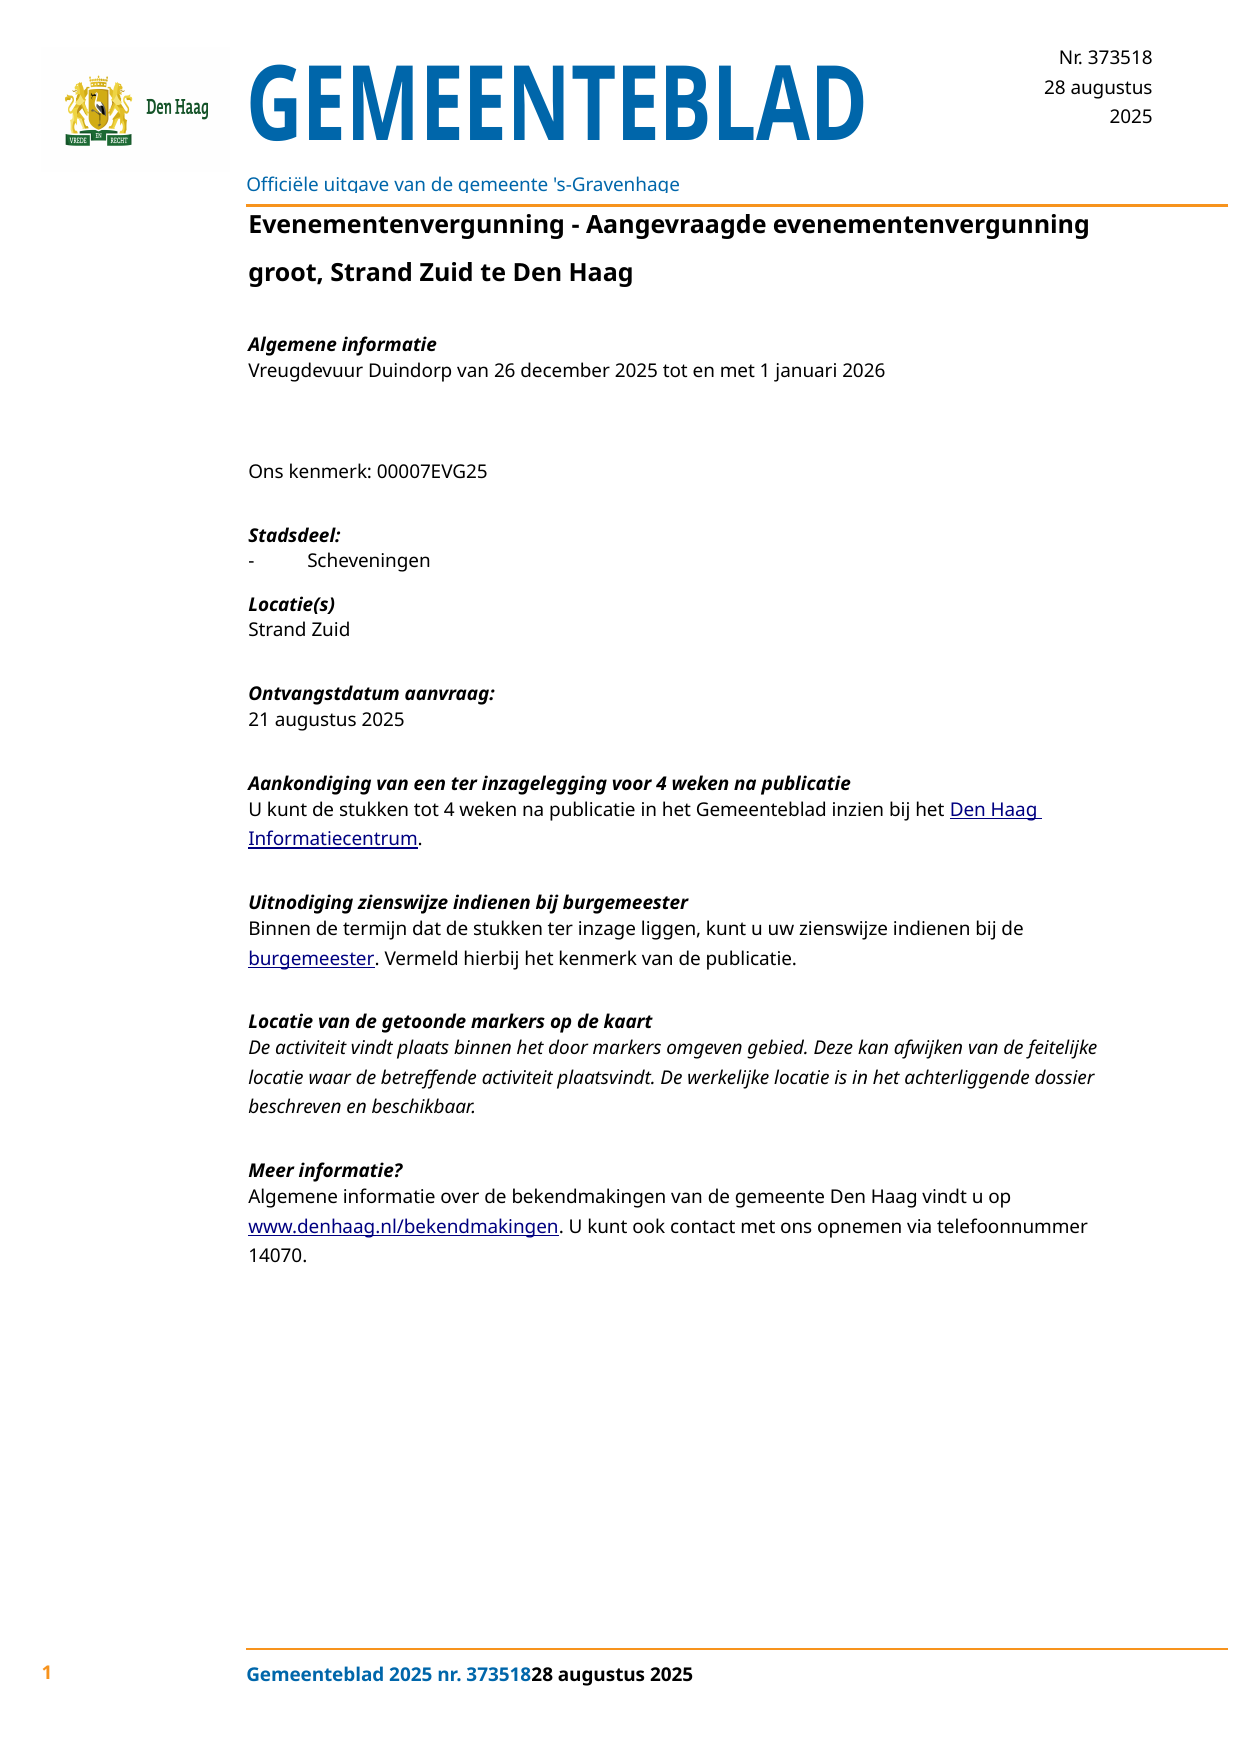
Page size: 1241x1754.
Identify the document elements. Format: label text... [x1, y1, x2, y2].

text Binnen de termijn dat de stukken ter inzage liggen, kunt u uw zienswijze indienen bij de burgemeester. Vermeld hierbij het kenmerk van de publicatie. [248, 915, 1152, 971]
text Meer informatie? [248, 1158, 1152, 1183]
text Algemene informatie over de bekendmakingen van de gemeente Den Haag vindt u op www.denhaag.nl/bekendmakingen. U kunt ook contact met ons opnemen via telefoonnummer 14070. [248, 1183, 1152, 1268]
text Stadsdeel: [248, 522, 1152, 548]
text Algemene informatie [248, 331, 1152, 357]
text Locatie van de getoonde markers op de kaart [248, 1009, 1152, 1034]
text Uitnodiging zienswijze indienen bij burgemeester [248, 889, 1152, 915]
list Scheveningen [248, 548, 1152, 573]
text Strand Zuid [248, 617, 1152, 642]
text Evenementenvergunning - Aangevraagde evenementenvergunning groot, Strand Zuid te Den Haag [248, 207, 1152, 288]
text Ons kenmerk: 00007EVG25 [248, 458, 1152, 484]
picture [41, 47, 231, 172]
text U kunt de stukken tot 4 weken na publicatie in het Gemeenteblad inzien bij het Den Haag Informatiecentrum. [248, 796, 1152, 851]
text Locatie(s) [248, 591, 1152, 617]
text 21 augustus 2025 [248, 706, 1152, 732]
text Aankondiging van een ter inzagelegging voor 4 weken na publicatie [248, 770, 1152, 796]
text Ontvangstdatum aanvraag: [248, 681, 1152, 706]
text Vreugdevuur Duindorp van 26 december 2025 tot en met 1 januari 2026 [248, 357, 1152, 383]
text De activiteit vindt plaats binnen het door markers omgeven gebied. Deze kan afwijken van de feitelijke locatie waar de betreffende activiteit plaatsvindt. De werkelijke locatie is in het achterliggende dossier beschreven en beschikbaar. [248, 1034, 1152, 1119]
